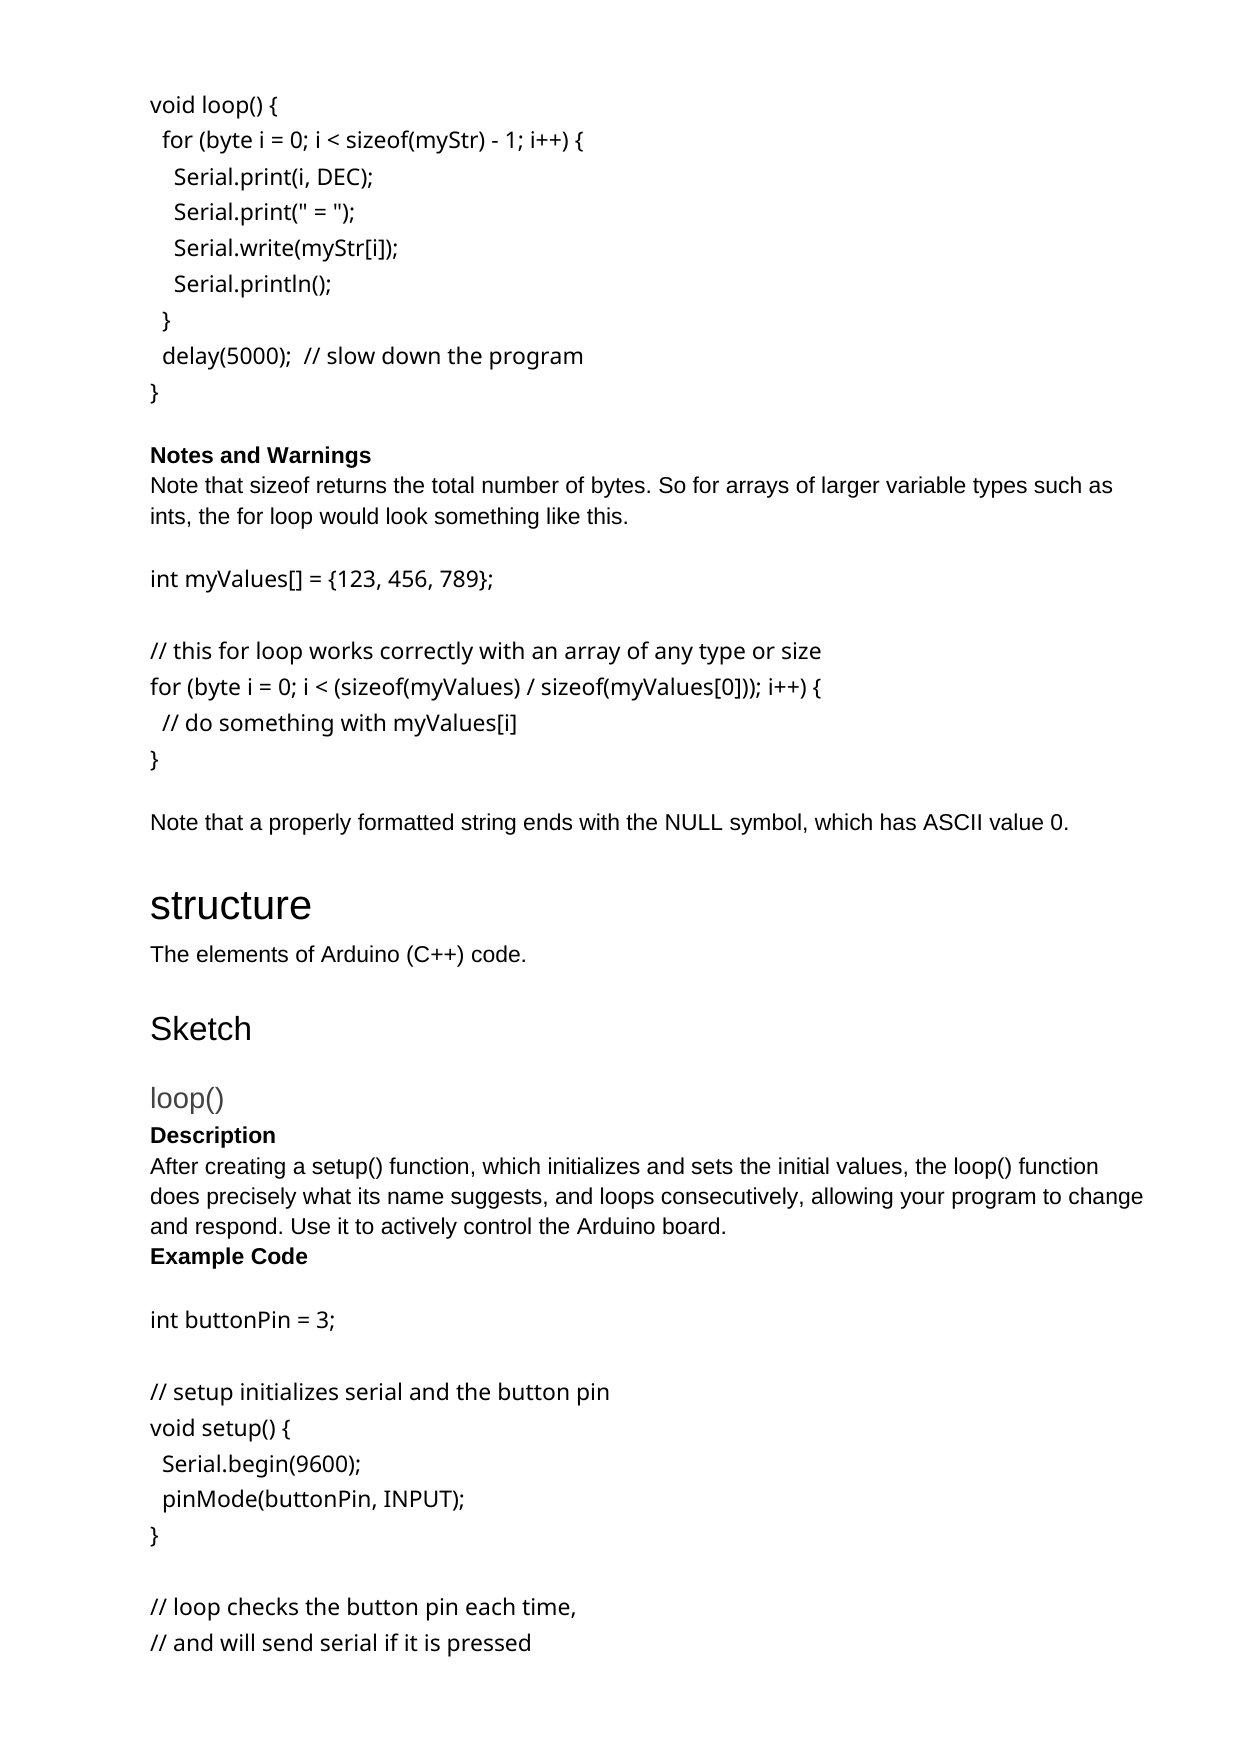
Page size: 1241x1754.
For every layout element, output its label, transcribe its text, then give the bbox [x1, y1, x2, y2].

text Serial.write(myStr[i]); [150, 232, 1152, 263]
text Note that sizeof returns the total number of bytes. So for arrays of larger variable types such as ints, the for loop would look something like this. [150, 472, 1152, 529]
text pinMode(buttonPin, INPUT); [150, 1483, 1152, 1515]
text delay(5000); // slow down the program [150, 340, 1152, 371]
text // and will send serial if it is pressed [150, 1627, 1152, 1658]
text } [150, 1519, 1152, 1551]
text // this for loop works correctly with an array of any type or size [150, 635, 1152, 666]
text Serial.print(" = "); [150, 196, 1152, 228]
text // do something with myValues[i] [150, 707, 1152, 738]
text The elements of Arduino (C++) code. [150, 941, 1152, 967]
text After creating a setup() function, which initializes and sets the initial values, the loop() function does precisely what its name suggests, and loops consecutively, allowing your program to change and respond. Use it to actively control the Arduino board. [150, 1153, 1152, 1239]
subtitle loop() [150, 1081, 1152, 1114]
text Serial.begin(9600); [150, 1447, 1152, 1479]
text Serial.print(i, DEC); [150, 160, 1152, 192]
text // setup initializes serial and the button pin [150, 1376, 1152, 1407]
text Description [150, 1122, 1152, 1149]
text int myValues[] = {123, 456, 789}; [150, 563, 1152, 594]
text void setup() { [150, 1412, 1152, 1443]
text Note that a properly formatted string ends with the NULL symbol, which has ASCII value 0. [150, 809, 1152, 835]
text Serial.println(); [150, 268, 1152, 299]
text } [150, 376, 1152, 407]
text for (byte i = 0; i < sizeof(myStr) - 1; i++) { [150, 124, 1152, 156]
text Notes and Warnings [150, 442, 1152, 468]
text for (byte i = 0; i < (sizeof(myValues) / sizeof(myValues[0])); i++) { [150, 671, 1152, 702]
text int buttonPin = 3; [150, 1304, 1152, 1335]
text } [150, 304, 1152, 335]
text Example Code [150, 1243, 1152, 1270]
text } [150, 743, 1152, 774]
subtitle structure [150, 881, 1152, 929]
subtitle Sketch [150, 1009, 1152, 1047]
text // loop checks the button pin each time, [150, 1591, 1152, 1622]
text void loop() { [150, 88, 1152, 120]
